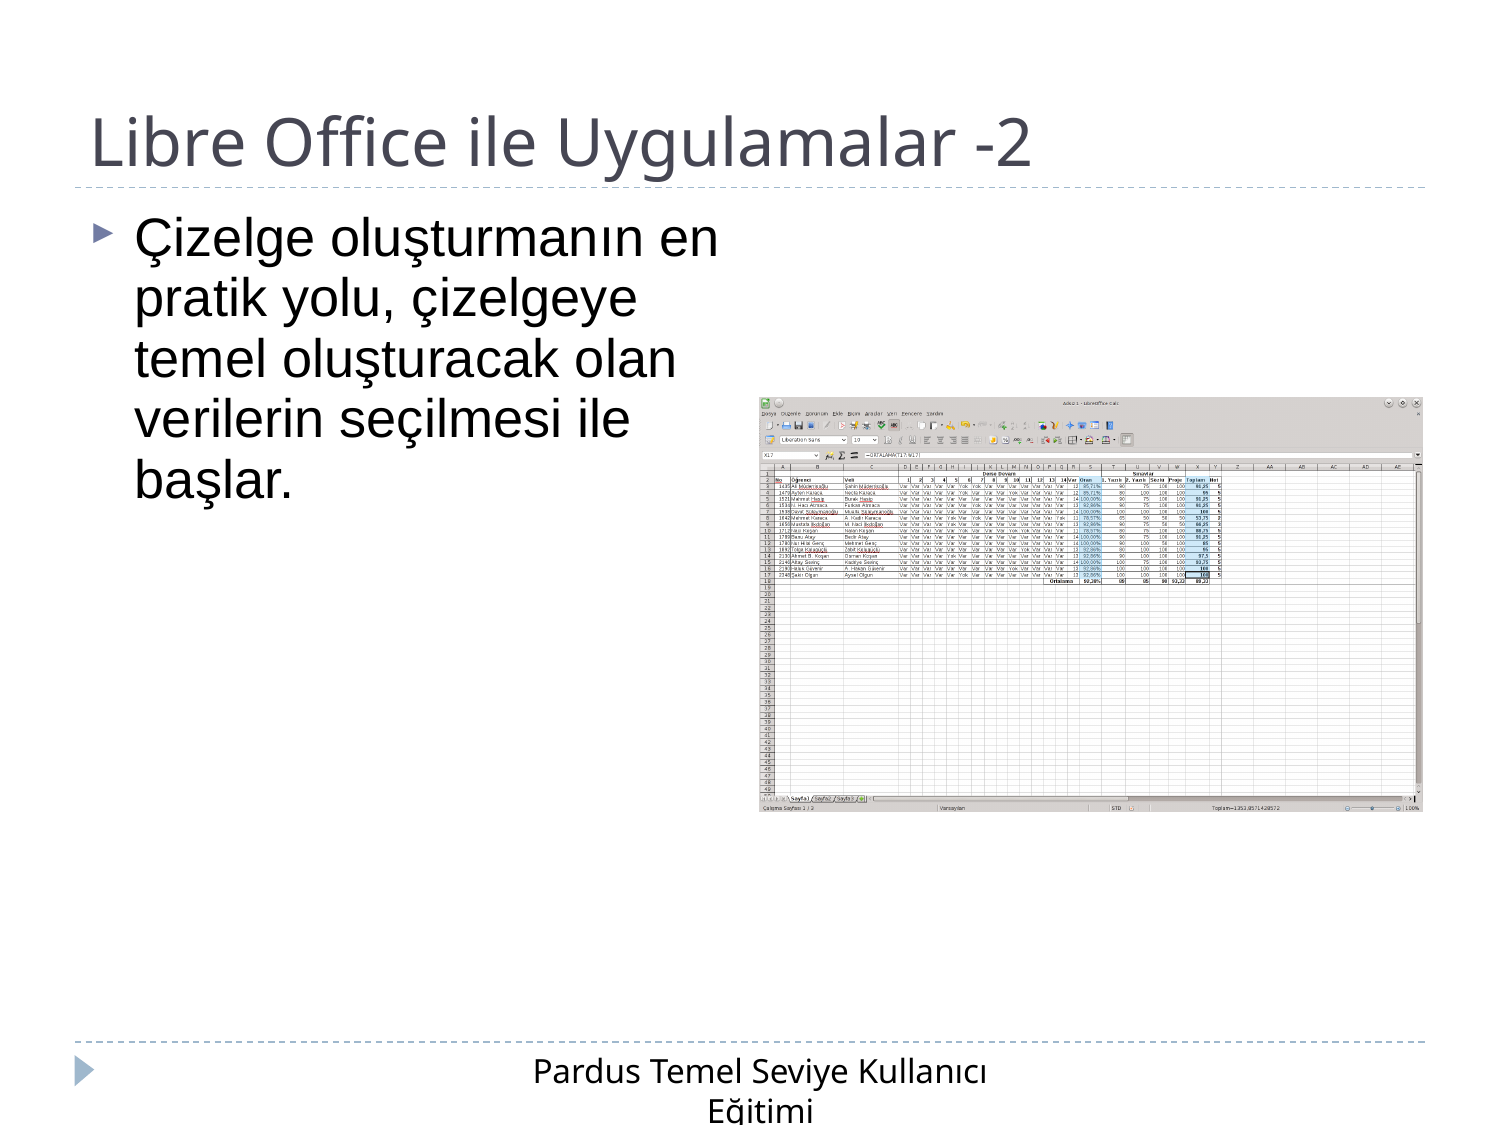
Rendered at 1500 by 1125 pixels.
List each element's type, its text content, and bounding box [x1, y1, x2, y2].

list Çizelge oluşturmanın en pratik yolu, çizelgeye temel oluşturacak olan verilerin seçilmesi ile başlar. [75, 200, 738, 1010]
title Libre Office ile Uygulamalar -2 [75, 37, 1425, 188]
picture [759, 397, 1423, 812]
